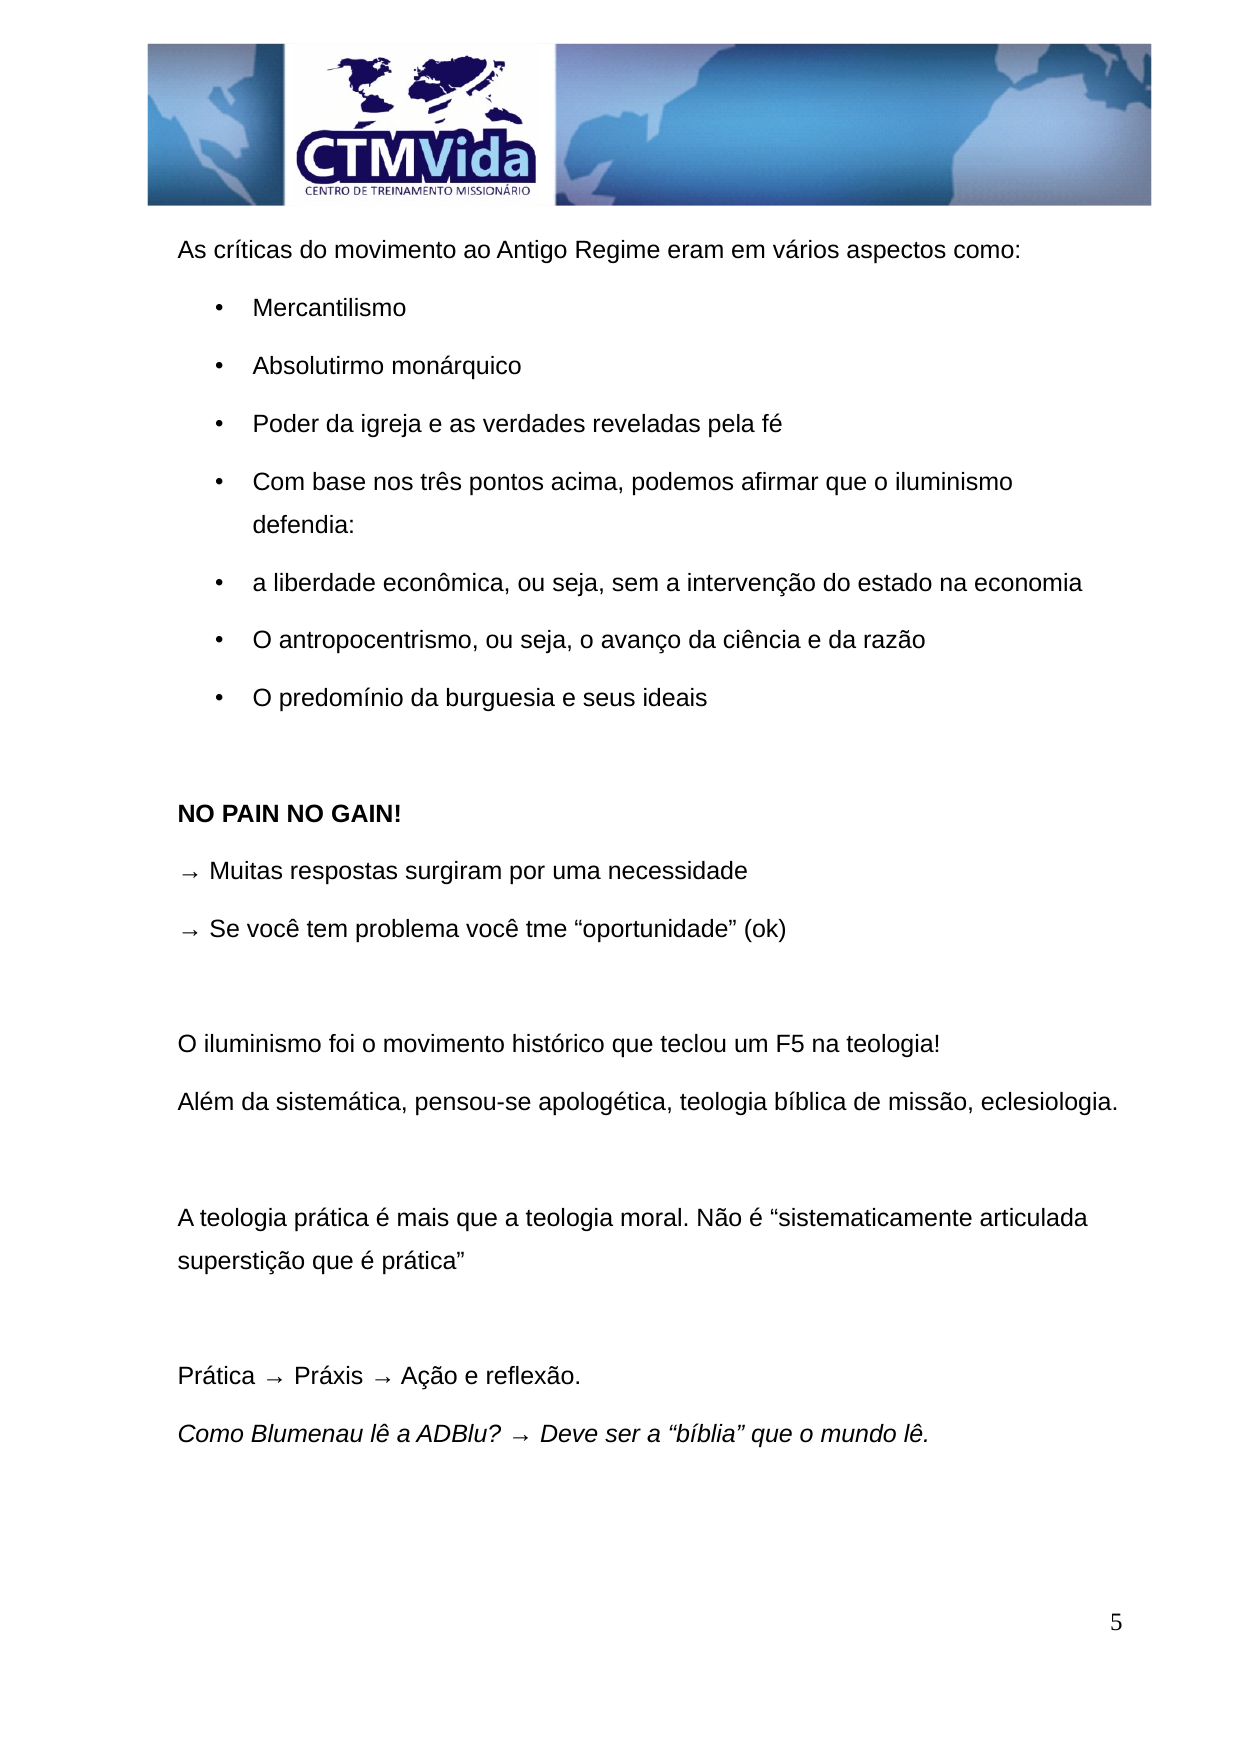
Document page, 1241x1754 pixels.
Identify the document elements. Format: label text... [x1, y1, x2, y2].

text → Se você tem problema você tme “oportunidade” (ok) [177, 914, 1122, 943]
text Como Blumenau lê a ADBlu? → Deve ser a “bíblia” que o mundo lê. [177, 1419, 1122, 1448]
text → Muitas respostas surgiram por uma necessidade [177, 856, 1122, 885]
list O predomínio da burguesia e seus ideais [215, 683, 1122, 712]
list Poder da igreja e as verdades reveladas pela fé [215, 409, 1122, 438]
list Absolutirmo monárquico [215, 351, 1122, 380]
text O iluminismo foi o movimento histórico que teclou um F5 na teologia! [177, 1029, 1122, 1058]
text NO PAIN NO GAIN! [177, 799, 1122, 827]
list O antropocentrismo, ou seja, o avanço da ciência e da razão [215, 625, 1122, 654]
text Além da sistemática, pensou-se apologética, teologia bíblica de missão, eclesiologia. [177, 1087, 1122, 1116]
text Prática → Práxis → Ação e reflexão. [177, 1361, 1122, 1390]
picture [147, 43, 1152, 206]
list a liberdade econômica, ou seja, sem a intervenção do estado na economia [215, 567, 1122, 596]
text As críticas do movimento ao Antigo Regime eram em vários aspectos como: [177, 235, 1122, 264]
list Mercantilismo [215, 293, 1122, 322]
list Com base nos três pontos acima, podemos afirmar que o iluminismo defendia: [215, 467, 1122, 538]
text A teologia prática é mais que a teologia moral. Não é “sistematicamente articulada superstição que é prática” [177, 1203, 1122, 1274]
